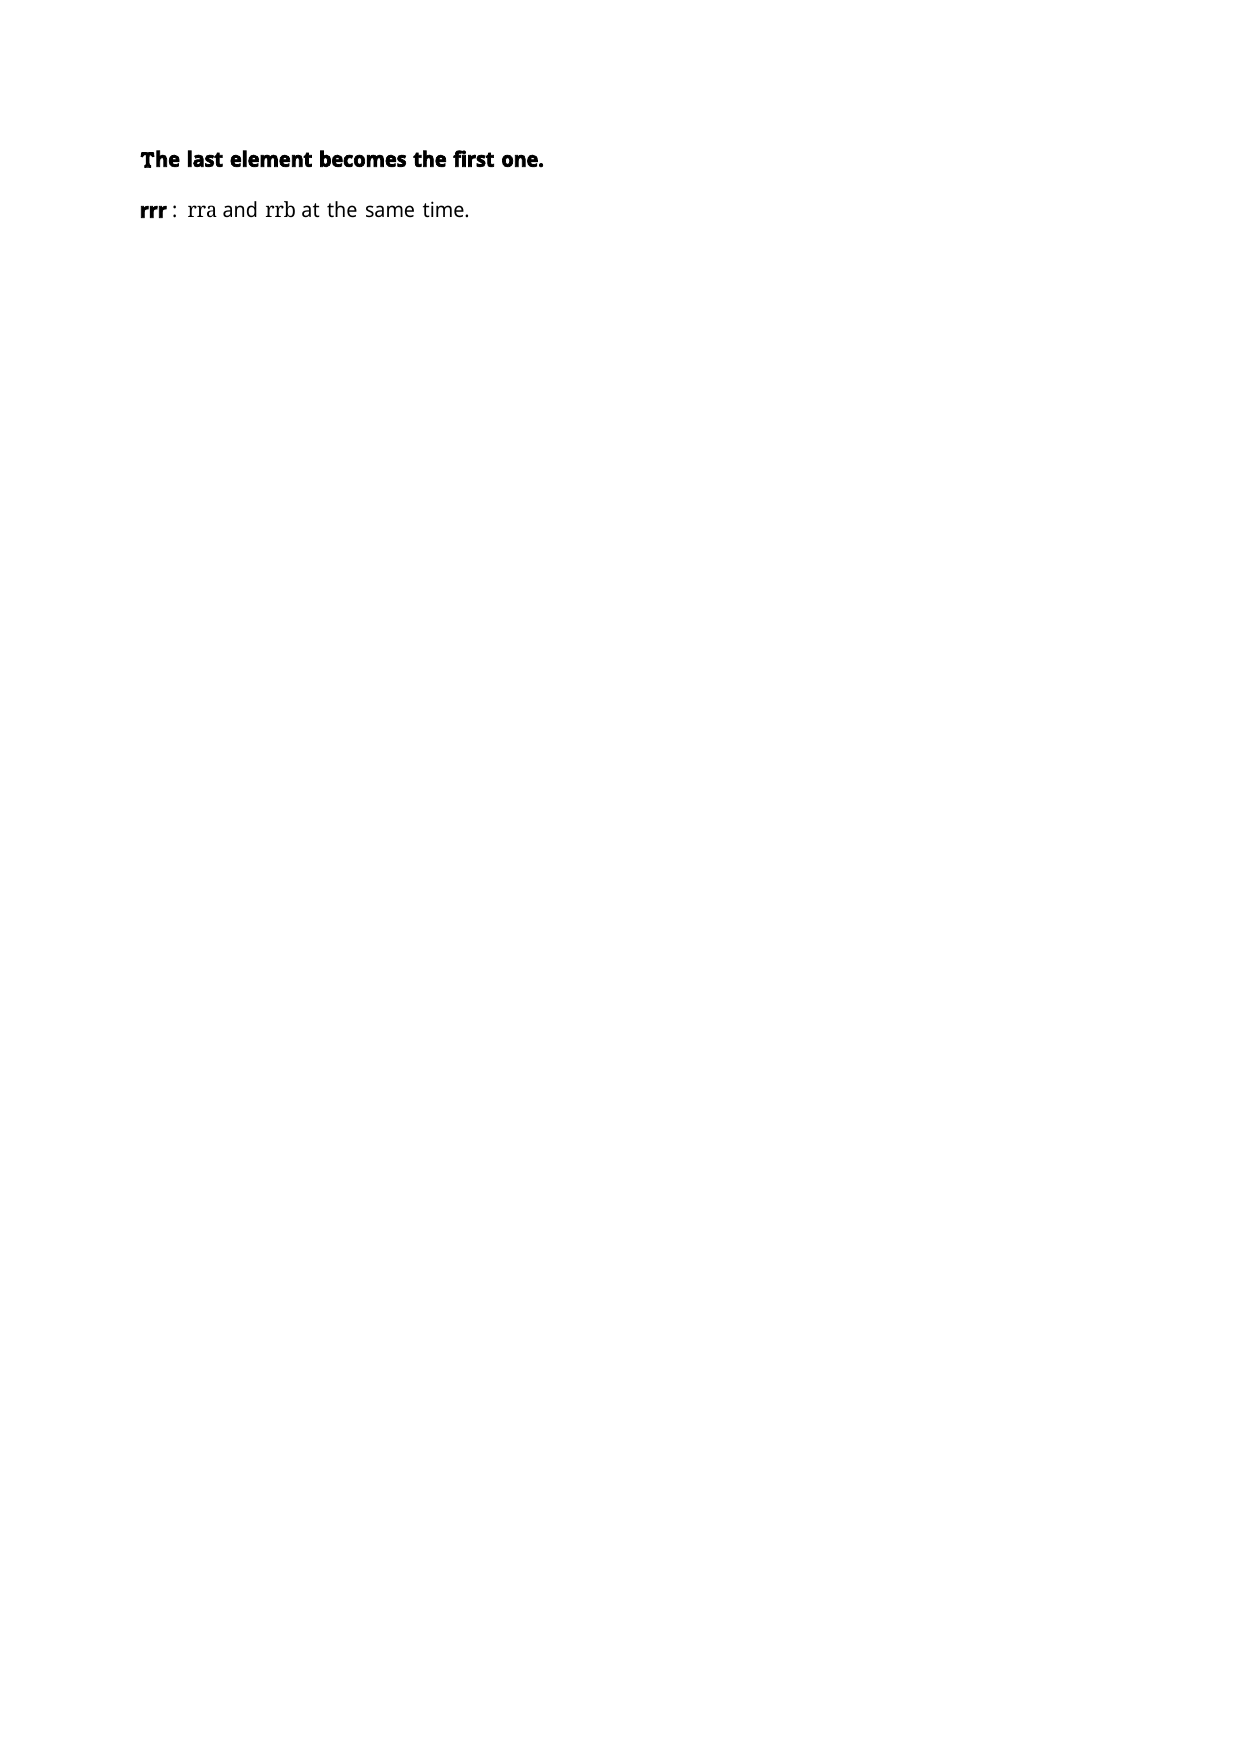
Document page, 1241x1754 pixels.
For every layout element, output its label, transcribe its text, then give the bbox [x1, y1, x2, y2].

text rrr : rra and rrb at the same time. [139, 195, 1138, 224]
text The last element becomes the first one. [139, 148, 1138, 172]
